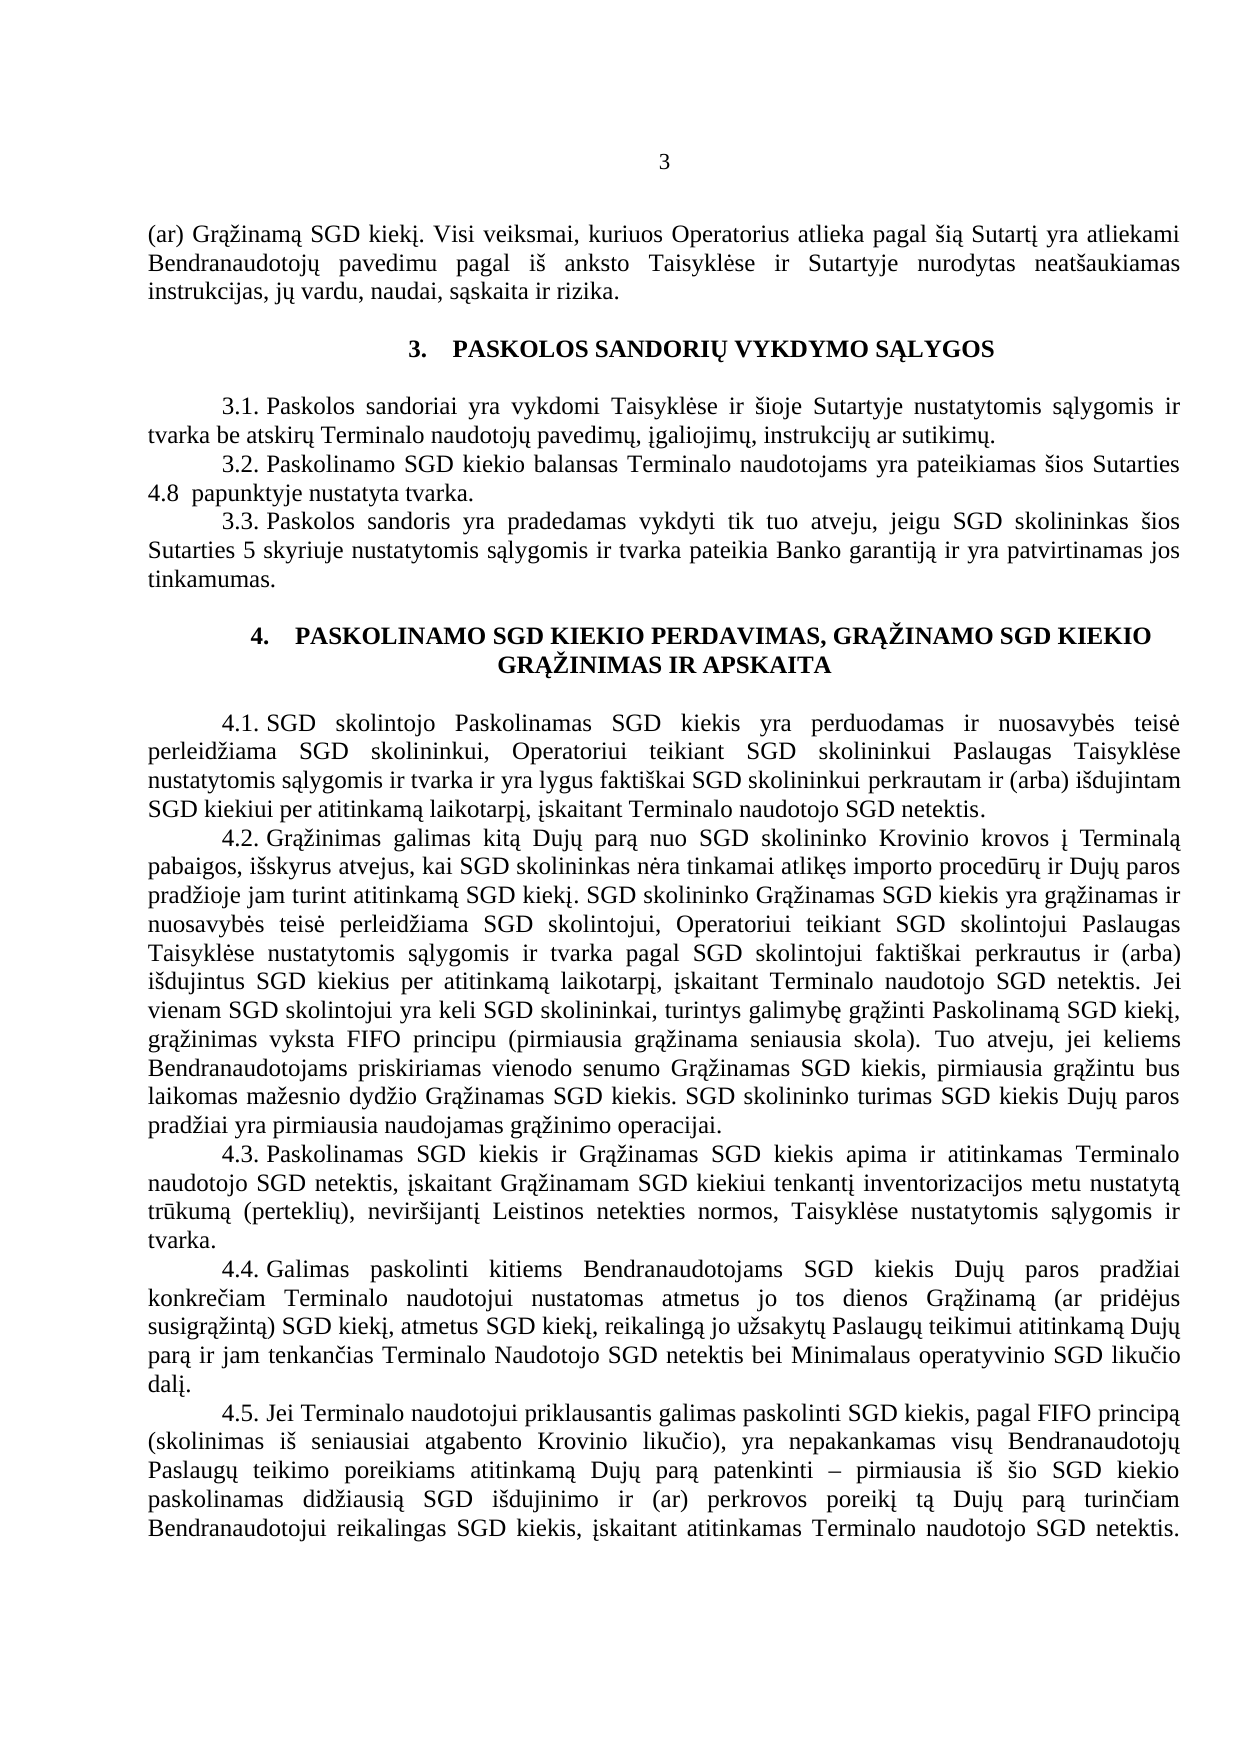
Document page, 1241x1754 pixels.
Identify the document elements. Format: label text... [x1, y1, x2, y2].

text 4. PASKOLINAMO SGD KIEKIO PERDAVIMAS, GRĄŽINAMO SGD KIEKIO GRĄŽINIMAS IR APSKAITA [148, 621, 1181, 679]
text 3.3. Paskolos sandoris yra pradedamas vykdyti tik tuo atveju, jeigu SGD skolininkas šios Sutarties 5 skyriuje nustatytomis sąlygomis ir tvarka pateikia Banko garantiją ir yra patvirtinamas jos tinkamumas. [148, 506, 1181, 593]
text 4.5. Jei Terminalo naudotojui priklausantis galimas paskolinti SGD kiekis, pagal FIFO principą (skolinimas iš seniausiai atgabento Krovinio likučio), yra nepakankamas visų Bendranaudotojų Paslaugų teikimo poreikiams atitinkamą Dujų parą patenkinti – pirmiausia iš šio SGD kiekio paskolinamas didžiausią SGD išdujinimo ir (ar) perkrovos poreikį tą Dujų parą turinčiam Bendranaudotojui reikalingas SGD kiekis, įskaitant atitinkamas Terminalo naudotojo SGD netektis. [148, 1398, 1181, 1541]
text 4.4. Galimas paskolinti kitiems Bendranaudotojams SGD kiekis Dujų paros pradžiai konkrečiam Terminalo naudotojui nustatomas atmetus jo tos dienos Grąžinamą (ar pridėjus susigrąžintą) SGD kiekį, atmetus SGD kiekį, reikalingą jo užsakytų Paslaugų teikimui atitinkamą Dujų parą ir jam tenkančias Terminalo Naudotojo SGD netektis bei Minimalaus operatyvinio SGD likučio dalį. [148, 1254, 1181, 1398]
text 3.2. Paskolinamo SGD kiekio balansas Terminalo naudotojams yra pateikiamas šios Sutarties 4.8 papunktyje nustatyta tvarka. [148, 449, 1181, 506]
text 4.3. Paskolinamas SGD kiekis ir Grąžinamas SGD kiekis apima ir atitinkamas Terminalo naudotojo SGD netektis, įskaitant Grąžinamam SGD kiekiui tenkantį inventorizacijos metu nustatytą trūkumą (perteklių), neviršijantį Leistinos netekties normos, Taisyklėse nustatytomis sąlygomis ir tvarka. [148, 1139, 1181, 1254]
text 4.1. SGD skolintojo Paskolinamas SGD kiekis yra perduodamas ir nuosavybės teisė perleidžiama SGD skolininkui, Operatoriui teikiant SGD skolininkui Paslaugas Taisyklėse nustatytomis sąlygomis ir tvarka ir yra lygus faktiškai SGD skolininkui perkrautam ir (arba) išdujintam SGD kiekiui per atitinkamą laikotarpį, įskaitant Terminalo naudotojo SGD netektis. [148, 708, 1181, 823]
text (ar) Grąžinamą SGD kiekį. Visi veiksmai, kuriuos Operatorius atlieka pagal šią Sutartį yra atliekami Bendranaudotojų pavedimu pagal iš anksto Taisyklėse ir Sutartyje nurodytas neatšaukiamas instrukcijas, jų vardu, naudai, sąskaita ir rizika. [148, 219, 1181, 305]
text 3. PASKOLOS SANDORIŲ VYKDYMO SĄLYGOS [148, 334, 1181, 363]
text 4.2. Grąžinimas galimas kitą Dujų parą nuo SGD skolininko Krovinio krovos į Terminalą pabaigos, išskyrus atvejus, kai SGD skolininkas nėra tinkamai atlikęs importo procedūrų ir Dujų paros pradžioje jam turint atitinkamą SGD kiekį. SGD skolininko Grąžinamas SGD kiekis yra grąžinamas ir nuosavybės teisė perleidžiama SGD skolintojui, Operatoriui teikiant SGD skolintojui Paslaugas Taisyklėse nustatytomis sąlygomis ir tvarka pagal SGD skolintojui faktiškai perkrautus ir (arba) išdujintus SGD kiekius per atitinkamą laikotarpį, įskaitant Terminalo naudotojo SGD netektis. Jei vienam SGD skolintojui yra keli SGD skolininkai, turintys galimybę grąžinti Paskolinamą SGD kiekį, grąžinimas vyksta FIFO principu (pirmiausia grąžinama seniausia skola). Tuo atveju, jei keliems Bendranaudotojams priskiriamas vienodo senumo Grąžinamas SGD kiekis, pirmiausia grąžintu bus laikomas mažesnio dydžio Grąžinamas SGD kiekis. SGD skolininko turimas SGD kiekis Dujų paros pradžiai yra pirmiausia naudojamas grąžinimo operacijai. [148, 823, 1181, 1139]
text 3.1. Paskolos sandoriai yra vykdomi Taisyklėse ir šioje Sutartyje nustatytomis sąlygomis ir tvarka be atskirų Terminalo naudotojų pavedimų, įgaliojimų, instrukcijų ar sutikimų. [148, 391, 1181, 449]
